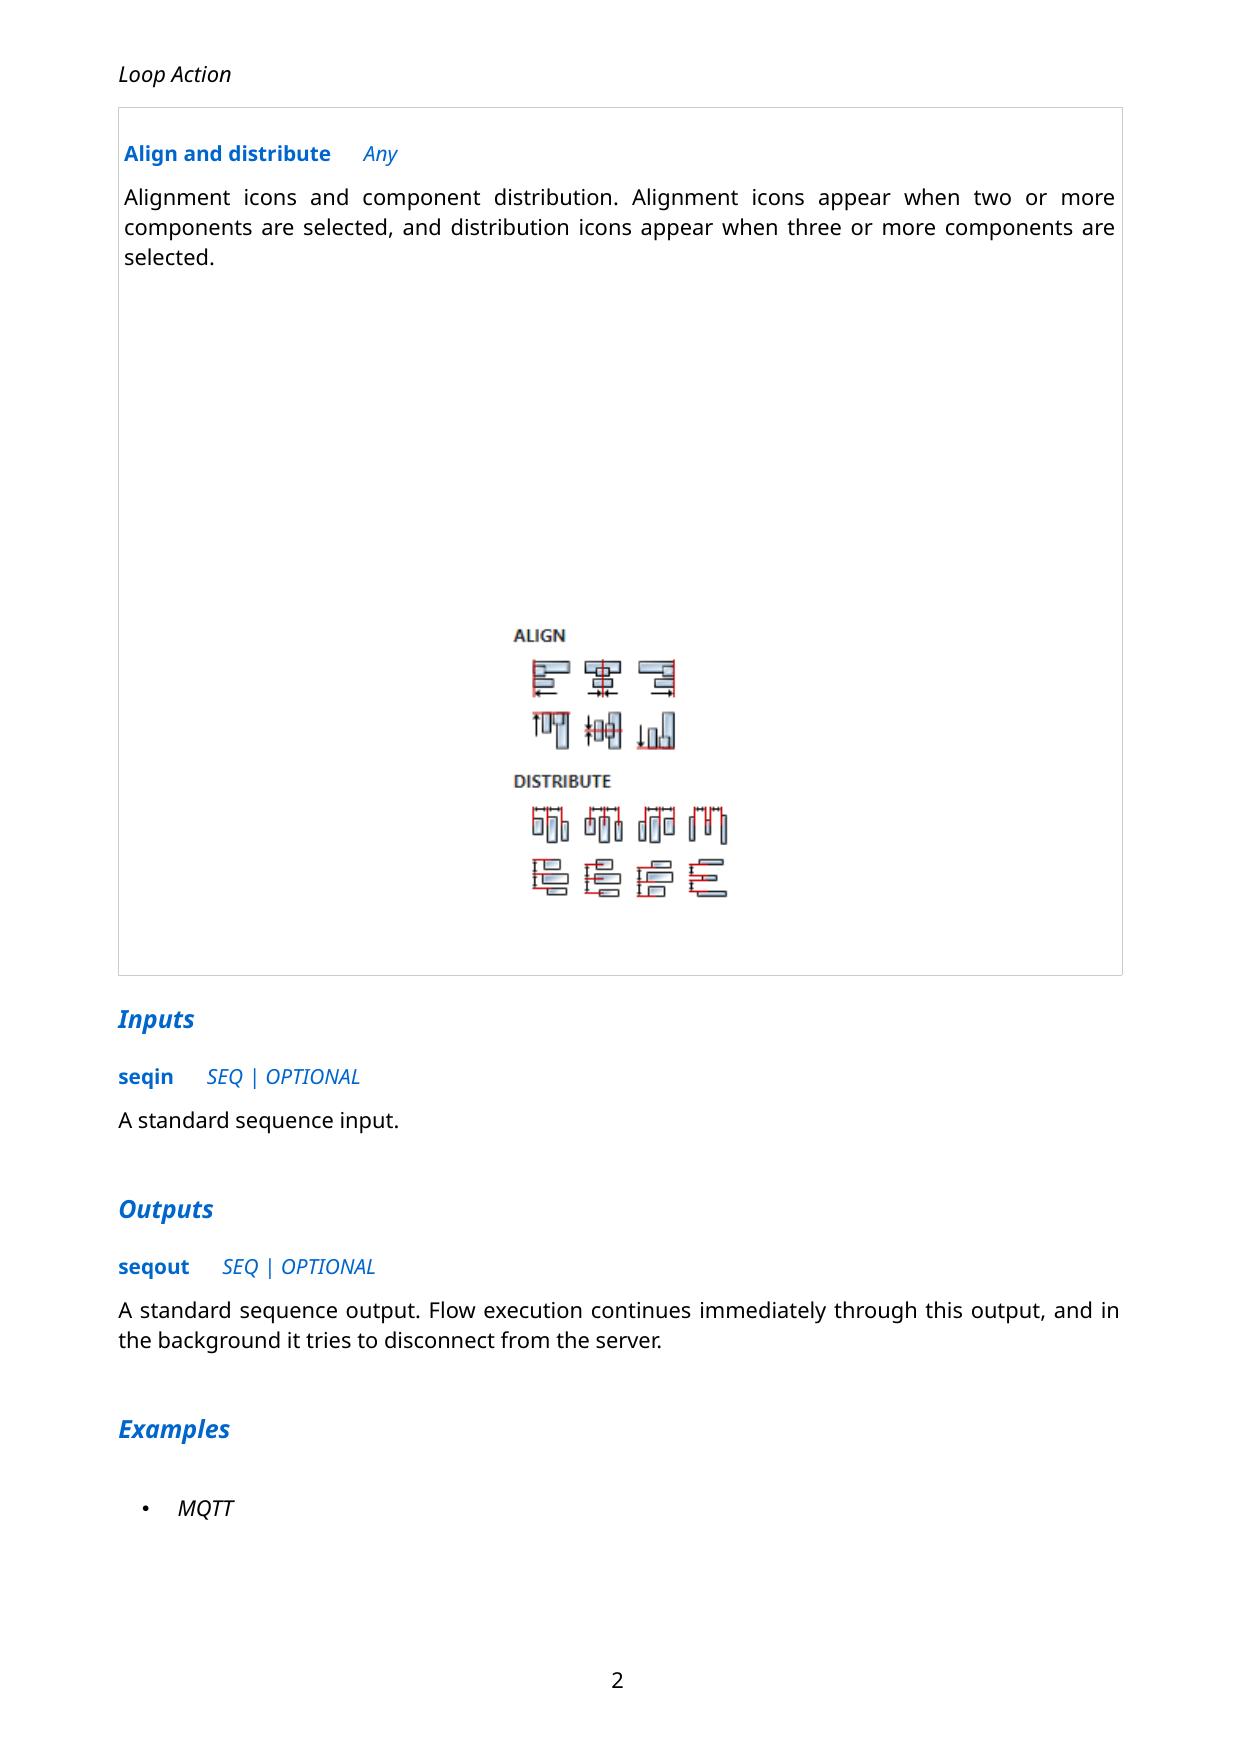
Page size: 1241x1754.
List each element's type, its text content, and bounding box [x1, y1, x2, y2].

subtitle Examples [118, 1411, 1122, 1445]
list MQTT [142, 1493, 1110, 1523]
subtitle Inputs [118, 1002, 1122, 1036]
picture [490, 620, 750, 910]
subtitle seqin SEQ | OPTIONAL [118, 1062, 1122, 1091]
table_cell [119, 910, 1122, 975]
subtitle Outputs [118, 1192, 1122, 1226]
text A standard sequence output. Flow execution continues immediately through this output, and in the background it tries to disconnect from the server. [118, 1295, 1122, 1355]
subtitle seqout SEQ | OPTIONAL [118, 1252, 1122, 1281]
text A standard sequence input. [118, 1105, 1122, 1135]
table_cell Align and distribute Any Alignment icons and component distribution. Alignment icons appear when two or more components are selected, and distribution icons appear when three or more components are selected. [119, 108, 1122, 909]
